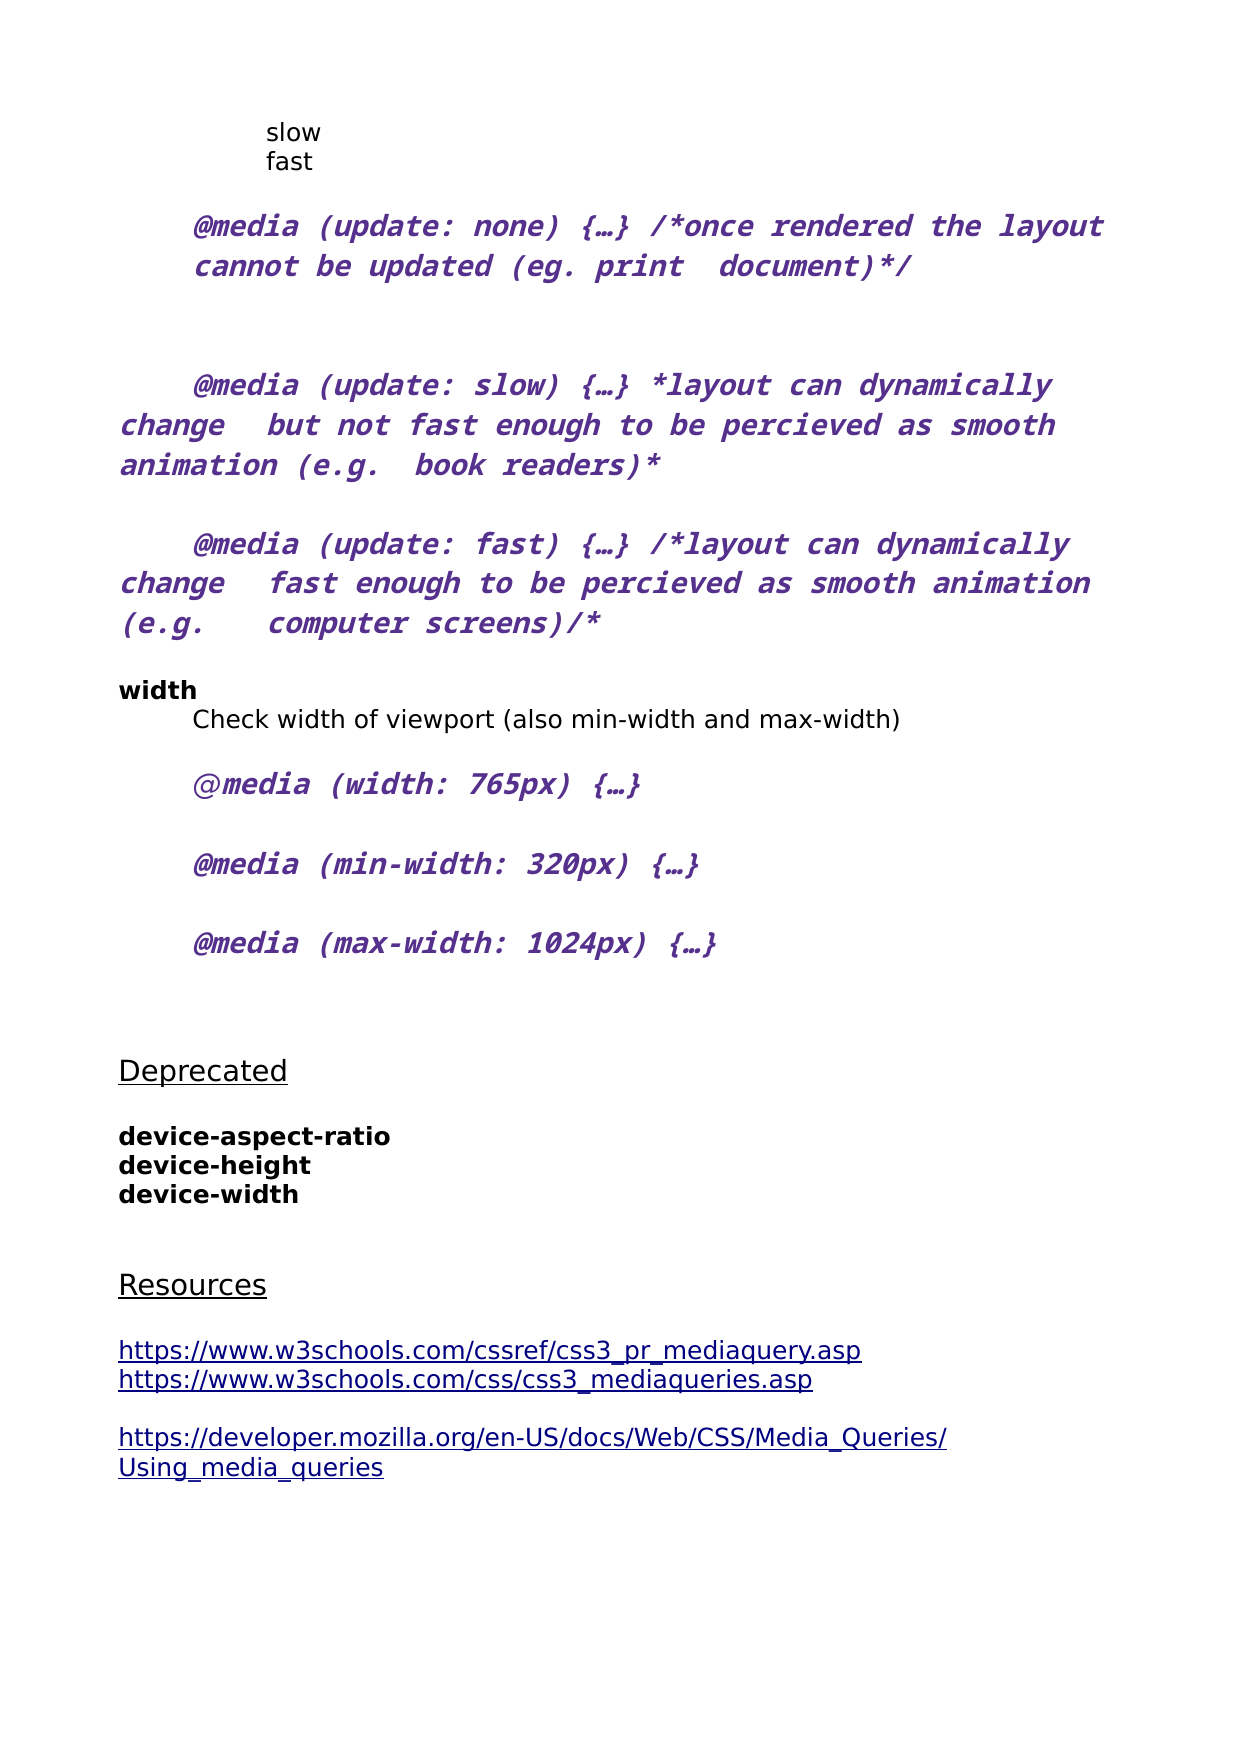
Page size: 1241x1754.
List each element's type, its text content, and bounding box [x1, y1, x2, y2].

text device-width [118, 1181, 1122, 1210]
text device-height [118, 1152, 1122, 1181]
text Check width of viewport (also min-width and max-width) [118, 705, 1122, 734]
text @media (update: fast) {…} /*layout can dynamically change fast enough to be percieved as smooth animation (e.g. computer screens)/* [118, 523, 1122, 642]
text https://www.w3schools.com/css/css3_mediaqueries.asp [118, 1365, 1122, 1394]
text https://www.w3schools.com/cssref/css3_pr_mediaquery.asp [118, 1336, 1122, 1365]
text Deprecated [118, 1054, 1122, 1088]
text @media (update: slow) {…} *layout can dynamically change but not fast enough to be percieved as smooth animation (e.g. book readers)* [118, 364, 1122, 483]
text Resources [118, 1268, 1122, 1302]
text device-aspect-ratio [118, 1122, 1122, 1152]
text https://developer.mozilla.org/en-US/docs/Web/CSS/Media_Queries/Using_media_queries [118, 1424, 1122, 1482]
text slow [118, 118, 1122, 147]
text @media (min-width: 320px) {…} [118, 843, 1122, 883]
text @media (max-width: 1024px) {…} [118, 922, 1122, 962]
text @media (width: 765px) {…} [118, 764, 1122, 803]
text fast [118, 147, 1122, 176]
text @media (update: none) {…} /*once rendered the layout cannot be updated (eg. print document)*/ [118, 206, 1122, 285]
text width [118, 676, 1122, 705]
